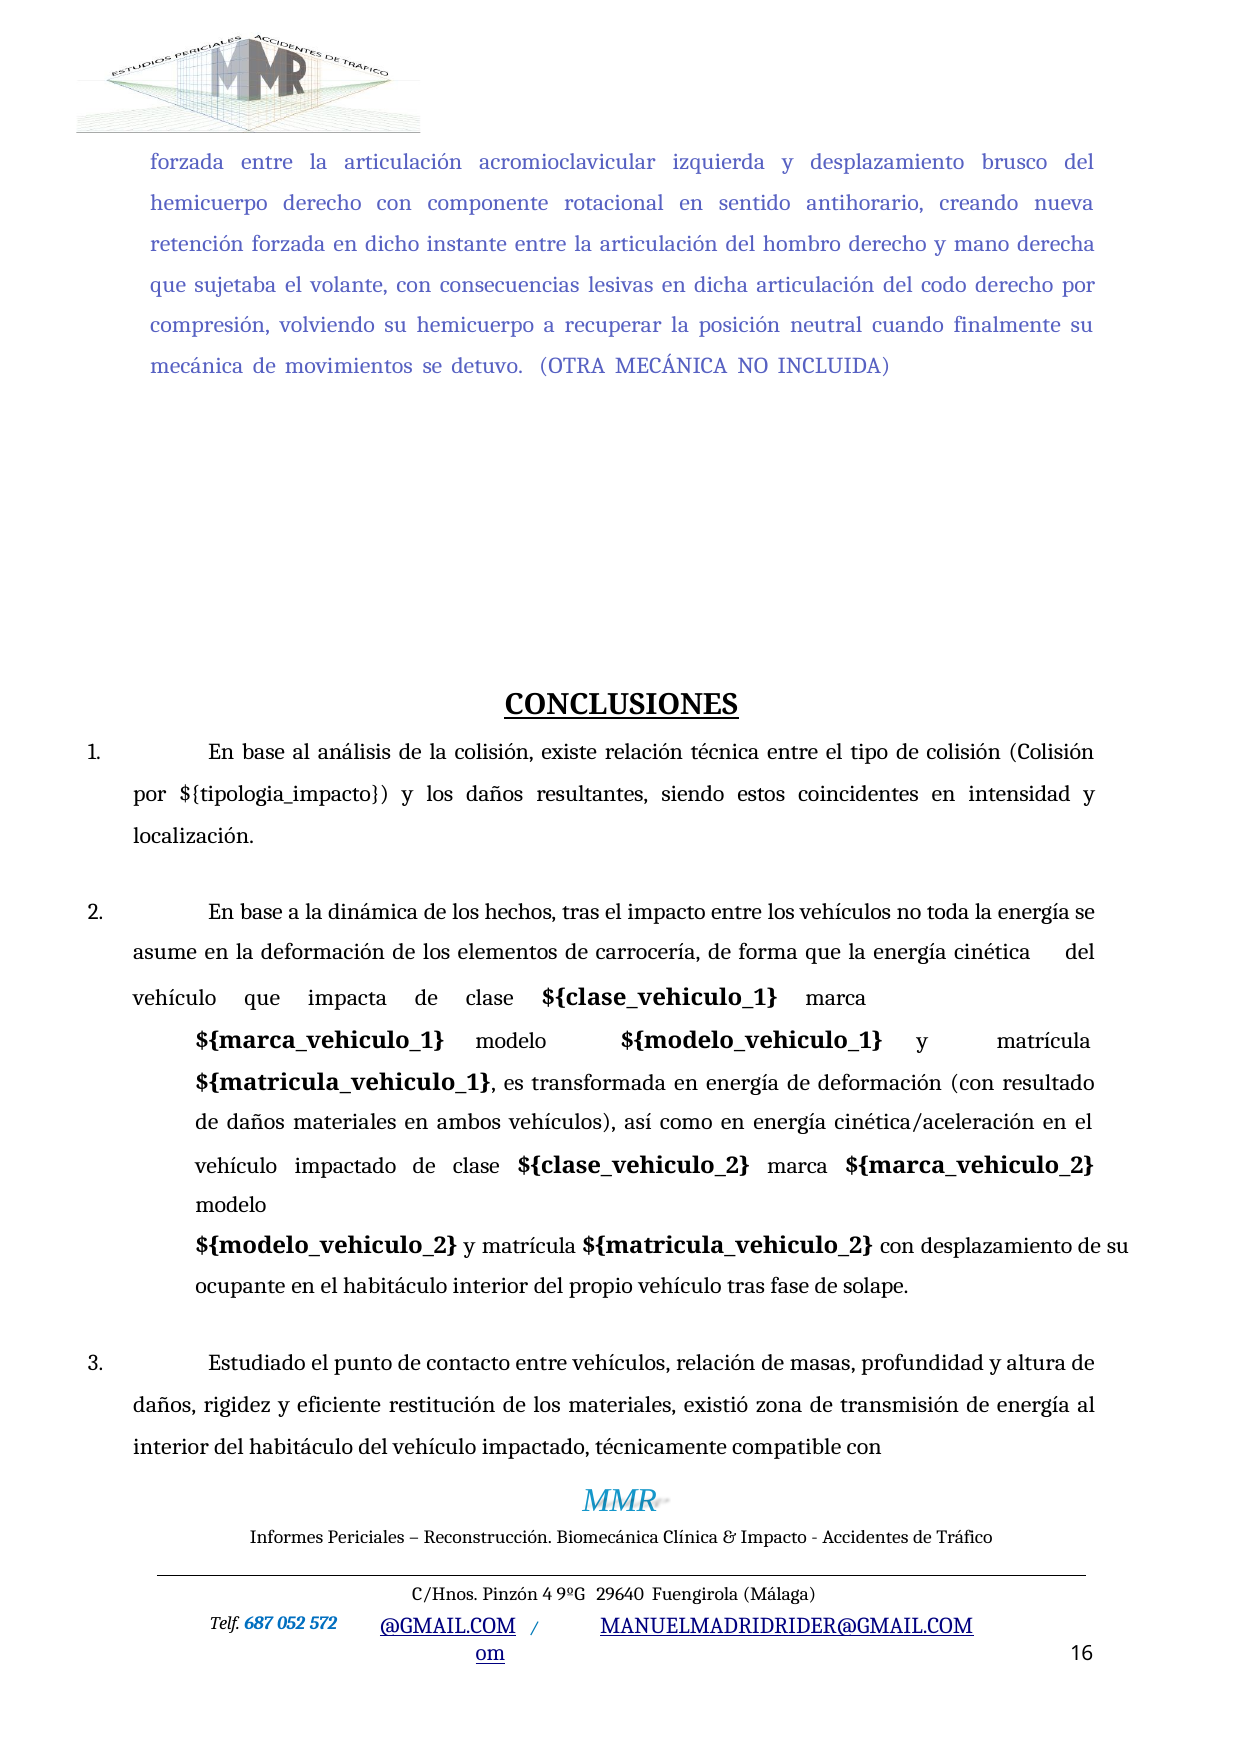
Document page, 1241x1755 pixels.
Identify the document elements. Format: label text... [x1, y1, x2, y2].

list En base al análisis de la colisión, existe relación técnica entre el tipo de colisión (Colisión por ${tipologia_impacto}) y los daños resultantes, siendo estos coincidentes en intensidad y localización. [88, 739, 1095, 849]
subtitle CONCLUSIONES [133, 683, 1109, 723]
text ${modelo_vehiculo_2} y matrícula ${matricula_vehiculo_2} con desplazamiento de su [195, 1230, 1152, 1259]
text ocupante en el habitáculo interior del propio vehículo tras fase de solape. [195, 1273, 1152, 1299]
list En base a la dinámica de los hechos, tras el impacto entre los vehículos no toda la energía se asume en la deformación de los elementos de carrocería, de forma que la energía cinética del vehículo que impacta de clase ${clase_vehiculo_1} marca [88, 899, 1095, 1012]
text forzada entre la articulación acromioclavicular izquierda y desplazamiento brusco del hemicuerpo derecho con componente rotacional en sentido antihorario, creando nueva retención forzada en dicho instante entre la articulación del hombro derecho y mano derecha que sujetaba el volante, con consecuencias lesivas en dicha articulación del codo derecho por compresión, volviendo su hemicuerpo a recuperar la posición neutral cuando finalmente su mecánica de movimientos se detuvo. (OTRA MECÁNICA NO INCLUIDA) [150, 149, 1095, 379]
text ${matricula_vehiculo_1}, es transformada en energía de deformación (con resultado de daños materiales en ambos vehículos), así como en energía cinética/aceleración en el vehículo impactado de clase ${clase_vehiculo_2} marca ${marca_vehiculo_2} modelo [195, 1066, 1094, 1218]
text ${marca_vehiculo_1} modelo ${modelo_vehiculo_1} y matrícula [195, 1027, 1152, 1054]
list Estudiado el punto de contacto entre vehículos, relación de masas, profundidad y altura de daños, rigidez y eficiente restitución de los materiales, existió zona de transmisión de energía al interior del habitáculo del vehículo impactado, técnicamente compatible con [88, 1349, 1095, 1460]
